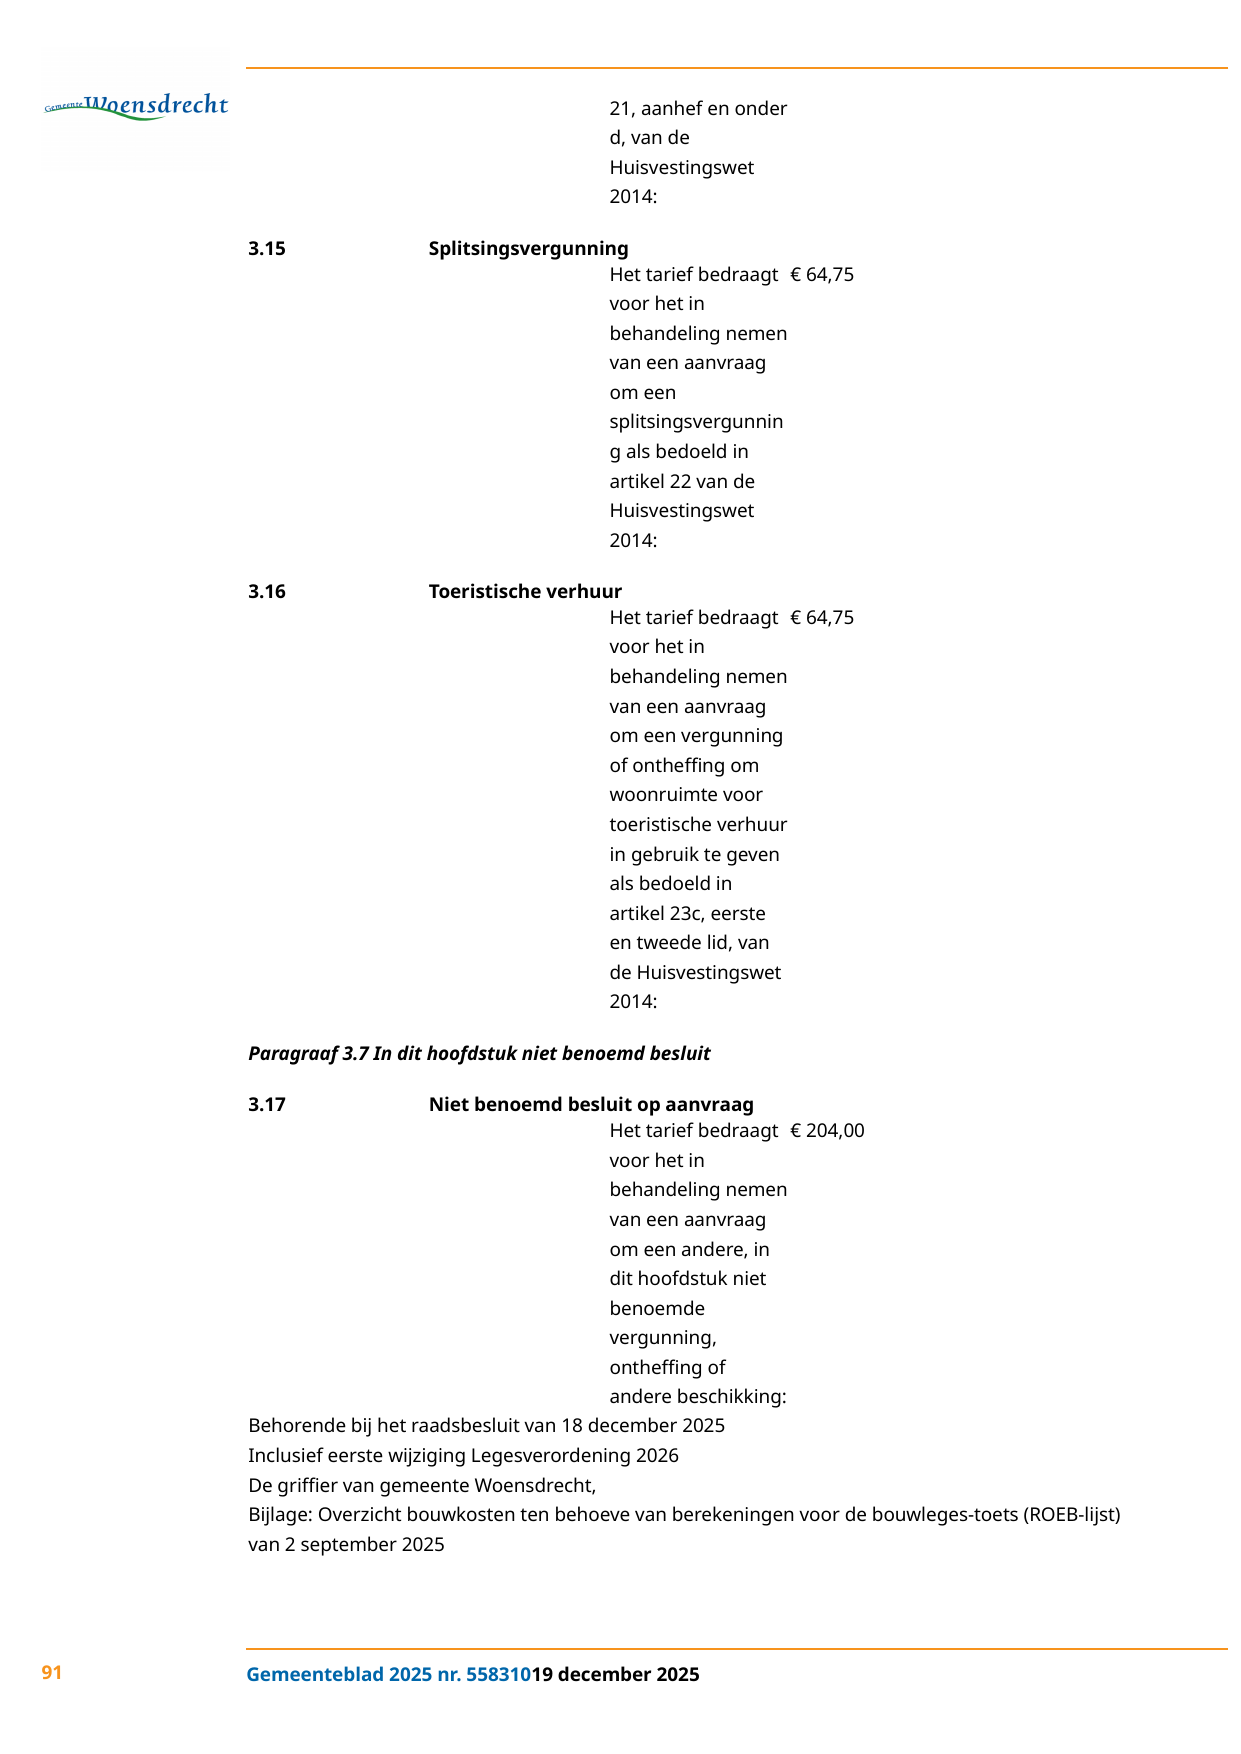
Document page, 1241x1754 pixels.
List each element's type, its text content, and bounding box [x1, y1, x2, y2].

table_cell [971, 1040, 1152, 1066]
table_cell Het tarief bedraagt voor het in behandeling nemen van een aanvraag om een andere, in dit hoofdstuk niet benoemde vergunning, ontheffing of andere beschikking: [609, 1118, 790, 1409]
table_cell [429, 1118, 609, 1409]
table_cell [248, 1066, 429, 1092]
table_cell [248, 95, 429, 209]
table_cell [429, 1066, 609, 1092]
table_cell [429, 95, 609, 209]
table_cell [971, 553, 1152, 578]
table_cell [248, 553, 429, 578]
table_cell [248, 261, 429, 553]
table_cell 3.17 [248, 1092, 429, 1117]
table_cell Het tarief bedraagt voor het in behandeling nemen van een aanvraag om een vergunning of ontheffing om woonruimte voor toeristische verhuur in gebruik te geven als bedoeld in artikel 23c, eerste en tweede lid, van de Huisvestingswet 2014: [609, 604, 790, 1014]
table_cell € 64,75 [790, 604, 971, 1014]
text Inclusief eerste wijziging Legesverordening 2026 [248, 1442, 1152, 1468]
table_cell [429, 553, 609, 578]
table_cell Paragraaf 3.7 In dit hoofdstuk niet benoemd besluit [248, 1040, 971, 1066]
table_cell 21, aanhef en onder d, van de Huisvestingswet 2014: [609, 95, 790, 209]
table_cell [609, 209, 790, 235]
table_cell [971, 1066, 1152, 1092]
table_cell € 64,75 [790, 261, 971, 553]
table_cell [971, 1015, 1152, 1040]
table_cell [429, 604, 609, 1014]
table_cell [971, 1092, 1152, 1117]
table_cell [790, 1066, 971, 1092]
table_cell [248, 604, 429, 1014]
picture [41, 47, 231, 172]
table_cell [429, 261, 609, 553]
text Bijlage: Overzicht bouwkosten ten behoeve van berekeningen voor de bouwleges-toets (ROEB-lijst) van 2 september 2025 [248, 1501, 1152, 1557]
table_cell [609, 553, 790, 578]
table_cell [971, 579, 1152, 604]
table_cell [971, 604, 1152, 1014]
table_cell 3.16 [248, 579, 429, 604]
table_cell Splitsingsvergunning [429, 235, 971, 261]
table_cell [609, 1066, 790, 1092]
table_cell [971, 261, 1152, 553]
table_cell [248, 1015, 429, 1040]
table_cell [429, 1015, 609, 1040]
table_cell [248, 1118, 429, 1409]
table_cell [790, 95, 971, 209]
table_cell 3.15 [248, 235, 429, 261]
table_cell [609, 1015, 790, 1040]
table_cell [971, 235, 1152, 261]
table_cell [971, 95, 1152, 209]
table_cell [790, 1015, 971, 1040]
table_cell Het tarief bedraagt voor het in behandeling nemen van een aanvraag om een splitsingsvergunning als bedoeld in artikel 22 van de Huisvestingswet 2014: [609, 261, 790, 553]
table_cell [971, 209, 1152, 235]
table_cell [429, 209, 609, 235]
text Behorende bij het raadsbesluit van 18 december 2025 [248, 1413, 1152, 1438]
text De griffier van gemeente Woensdrecht, [248, 1472, 1152, 1497]
table_cell [790, 553, 971, 578]
table_cell [248, 209, 429, 235]
table_cell [971, 1118, 1152, 1409]
table_cell Toeristische verhuur [429, 579, 971, 604]
table_cell [790, 209, 971, 235]
table_cell € 204,00 [790, 1118, 971, 1409]
table_cell Niet benoemd besluit op aanvraag [429, 1092, 971, 1117]
